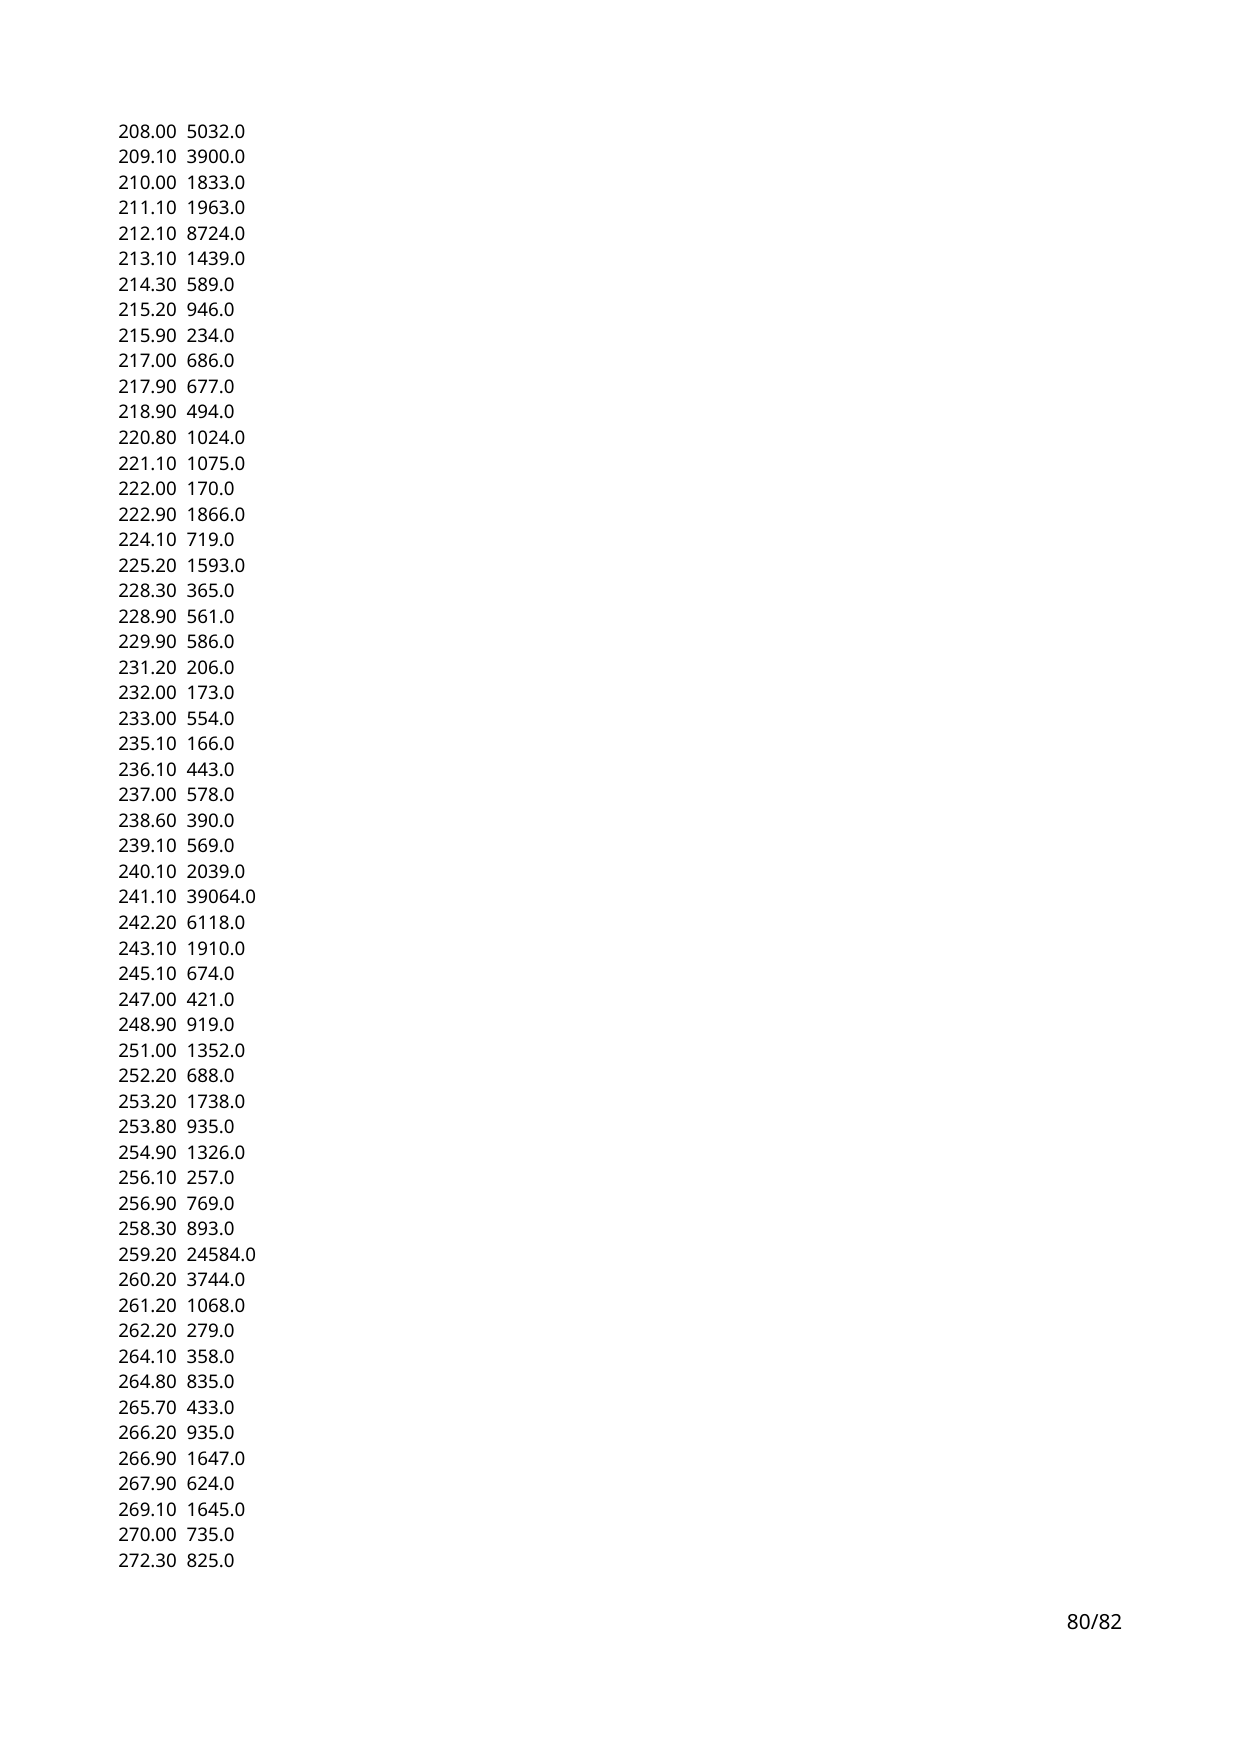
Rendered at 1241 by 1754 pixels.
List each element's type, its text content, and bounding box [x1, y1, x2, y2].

text 252.20 688.0 [118, 1062, 1122, 1088]
text 241.10 39064.0 [118, 884, 1122, 909]
text 270.00 735.0 [118, 1522, 1122, 1547]
text 210.00 1833.0 [118, 169, 1122, 195]
text 225.20 1593.0 [118, 552, 1122, 577]
text 232.00 173.0 [118, 679, 1122, 705]
text 240.10 2039.0 [118, 858, 1122, 884]
text 262.20 279.0 [118, 1318, 1122, 1343]
text 269.10 1645.0 [118, 1496, 1122, 1522]
text 213.10 1439.0 [118, 246, 1122, 271]
text 235.10 166.0 [118, 731, 1122, 756]
text 221.10 1075.0 [118, 450, 1122, 475]
text 258.30 893.0 [118, 1216, 1122, 1241]
text 254.90 1326.0 [118, 1139, 1122, 1164]
text 251.00 1352.0 [118, 1037, 1122, 1062]
text 256.90 769.0 [118, 1190, 1122, 1216]
text 231.20 206.0 [118, 654, 1122, 679]
text 228.30 365.0 [118, 577, 1122, 603]
text 212.10 8724.0 [118, 220, 1122, 246]
text 247.00 421.0 [118, 986, 1122, 1011]
text 259.20 24584.0 [118, 1241, 1122, 1267]
text 218.90 494.0 [118, 399, 1122, 424]
text 245.10 674.0 [118, 960, 1122, 986]
text 215.20 946.0 [118, 297, 1122, 322]
text 264.10 358.0 [118, 1343, 1122, 1369]
text 253.80 935.0 [118, 1113, 1122, 1139]
text 217.90 677.0 [118, 373, 1122, 399]
text 215.90 234.0 [118, 322, 1122, 348]
text 243.10 1910.0 [118, 935, 1122, 960]
text 239.10 569.0 [118, 833, 1122, 858]
text 233.00 554.0 [118, 705, 1122, 731]
text 256.10 257.0 [118, 1164, 1122, 1190]
text 266.90 1647.0 [118, 1445, 1122, 1471]
text 209.10 3900.0 [118, 144, 1122, 169]
text 237.00 578.0 [118, 782, 1122, 807]
text 238.60 390.0 [118, 807, 1122, 833]
text 264.80 835.0 [118, 1369, 1122, 1394]
text 236.10 443.0 [118, 756, 1122, 782]
text 208.00 5032.0 [118, 118, 1122, 144]
text 214.30 589.0 [118, 271, 1122, 297]
text 217.00 686.0 [118, 348, 1122, 373]
text 222.90 1866.0 [118, 501, 1122, 526]
text 260.20 3744.0 [118, 1267, 1122, 1292]
text 248.90 919.0 [118, 1011, 1122, 1037]
text 272.30 825.0 [118, 1547, 1122, 1573]
text 265.70 433.0 [118, 1394, 1122, 1420]
text 242.20 6118.0 [118, 909, 1122, 935]
text 220.80 1024.0 [118, 424, 1122, 450]
text 266.20 935.0 [118, 1420, 1122, 1445]
text 267.90 624.0 [118, 1471, 1122, 1496]
text 261.20 1068.0 [118, 1292, 1122, 1318]
text 229.90 586.0 [118, 628, 1122, 654]
text 228.90 561.0 [118, 603, 1122, 628]
text 253.20 1738.0 [118, 1088, 1122, 1113]
text 224.10 719.0 [118, 526, 1122, 552]
text 222.00 170.0 [118, 475, 1122, 501]
text 211.10 1963.0 [118, 195, 1122, 220]
